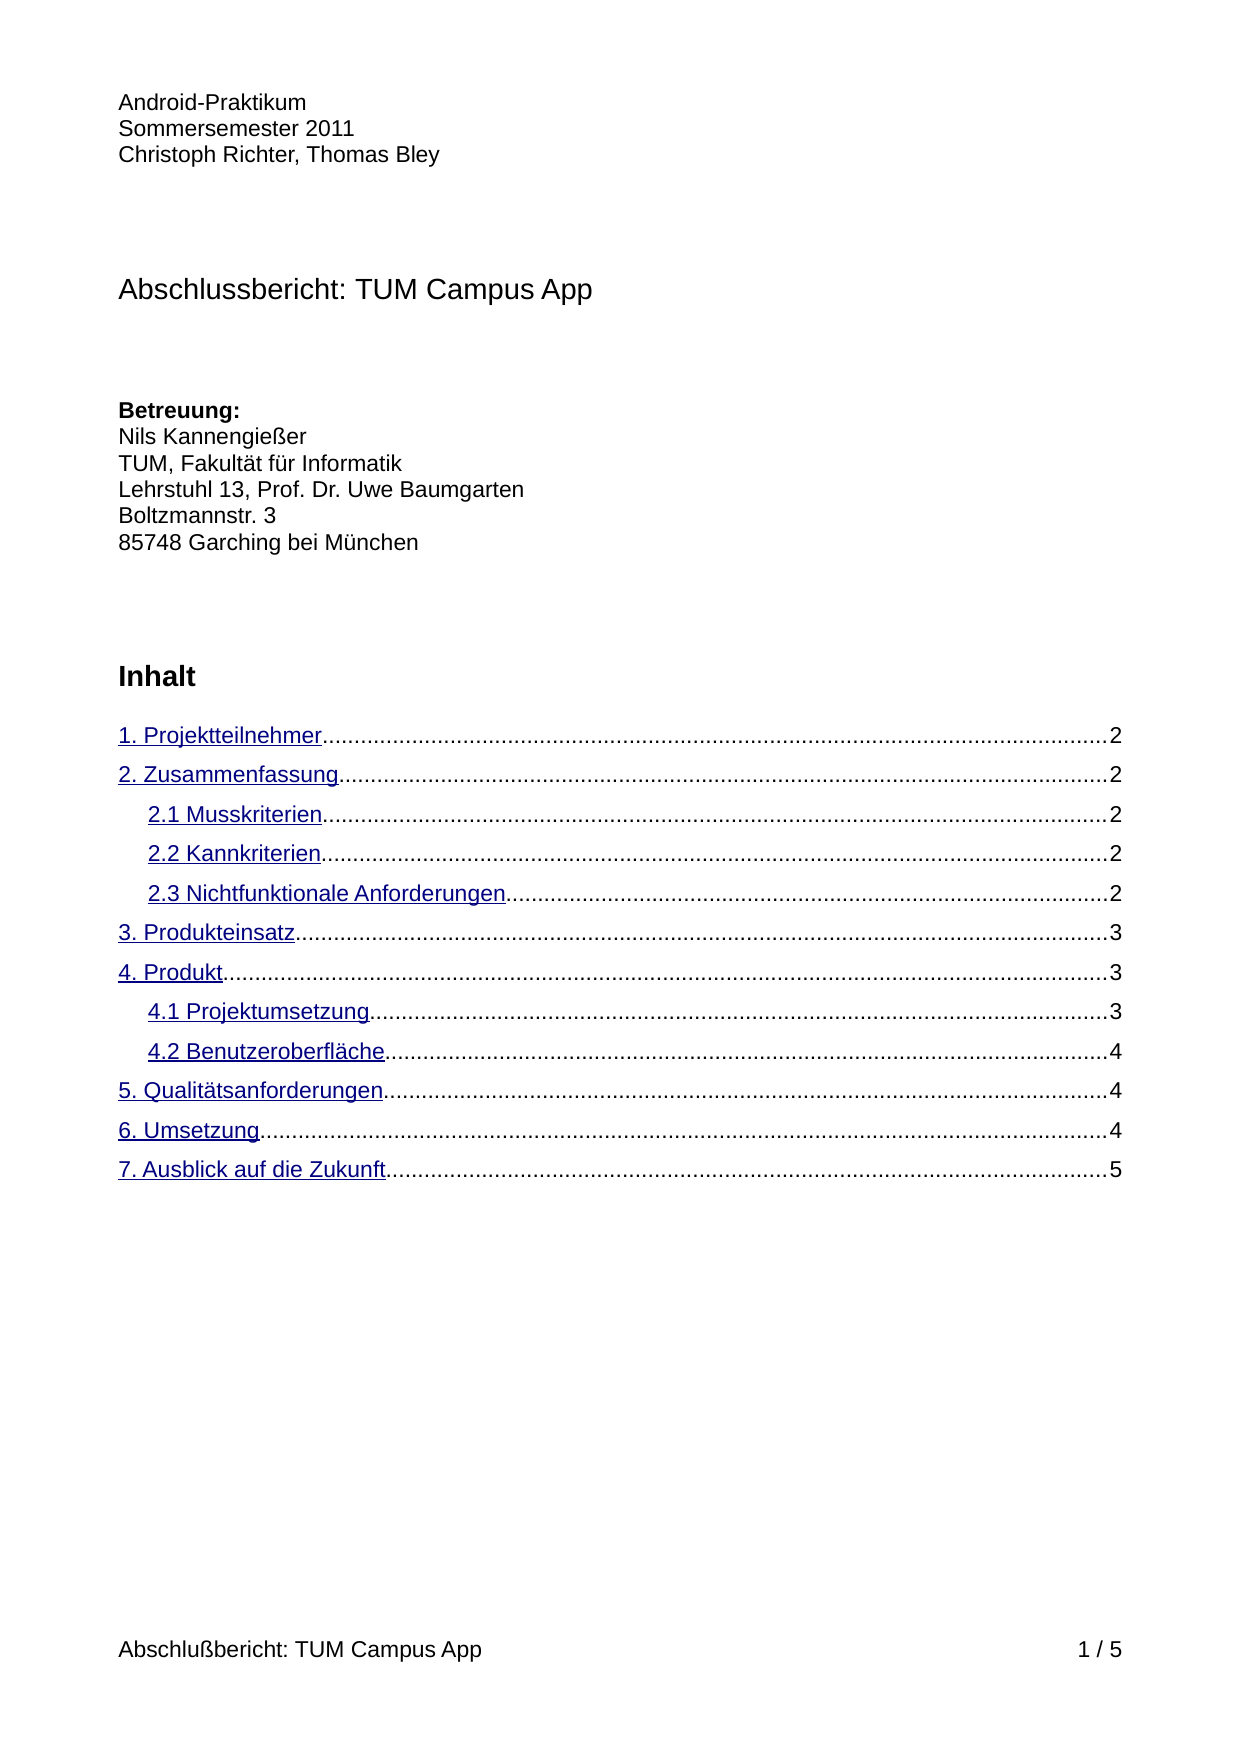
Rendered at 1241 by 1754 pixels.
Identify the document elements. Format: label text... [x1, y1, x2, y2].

text 2.2 Kannkriterien 2 [148, 840, 1122, 867]
text 3. Produkteinsatz 3 [118, 919, 1122, 946]
text 7. Ausblick auf die Zukunft 5 [118, 1156, 1122, 1182]
text 4.1 Projektumsetzung 3 [148, 998, 1122, 1024]
text 2.3 Nichtfunktionale Anforderungen 2 [148, 880, 1122, 906]
text Betreuung: [118, 397, 1122, 423]
text Christoph Richter, Thomas Bley [118, 141, 1122, 168]
text Boltzmannstr. 3 [118, 502, 1122, 528]
text Android-Praktikum [118, 88, 1122, 115]
text 6. Umsetzung 4 [118, 1117, 1122, 1143]
text 4.2 Benutzeroberfläche 4 [148, 1038, 1122, 1064]
subtitle Inhalt [118, 659, 1122, 692]
text 2.1 Musskriterien 2 [148, 801, 1122, 827]
subtitle Abschlussbericht: TUM Campus App [118, 272, 1122, 305]
text 85748 Garching bei München [118, 528, 1122, 555]
text Nils Kannengießer [118, 423, 1122, 449]
text 2. Zusammenfassung 2 [118, 761, 1122, 788]
text Lehrstuhl 13, Prof. Dr. Uwe Baumgarten [118, 476, 1122, 502]
text Sommersemester 2011 [118, 115, 1122, 141]
text 1. Projektteilnehmer 2 [118, 722, 1122, 748]
text 5. Qualitätsanforderungen 4 [118, 1077, 1122, 1103]
text TUM, Fakultät für Informatik [118, 449, 1122, 476]
text 4. Produkt 3 [118, 959, 1122, 985]
